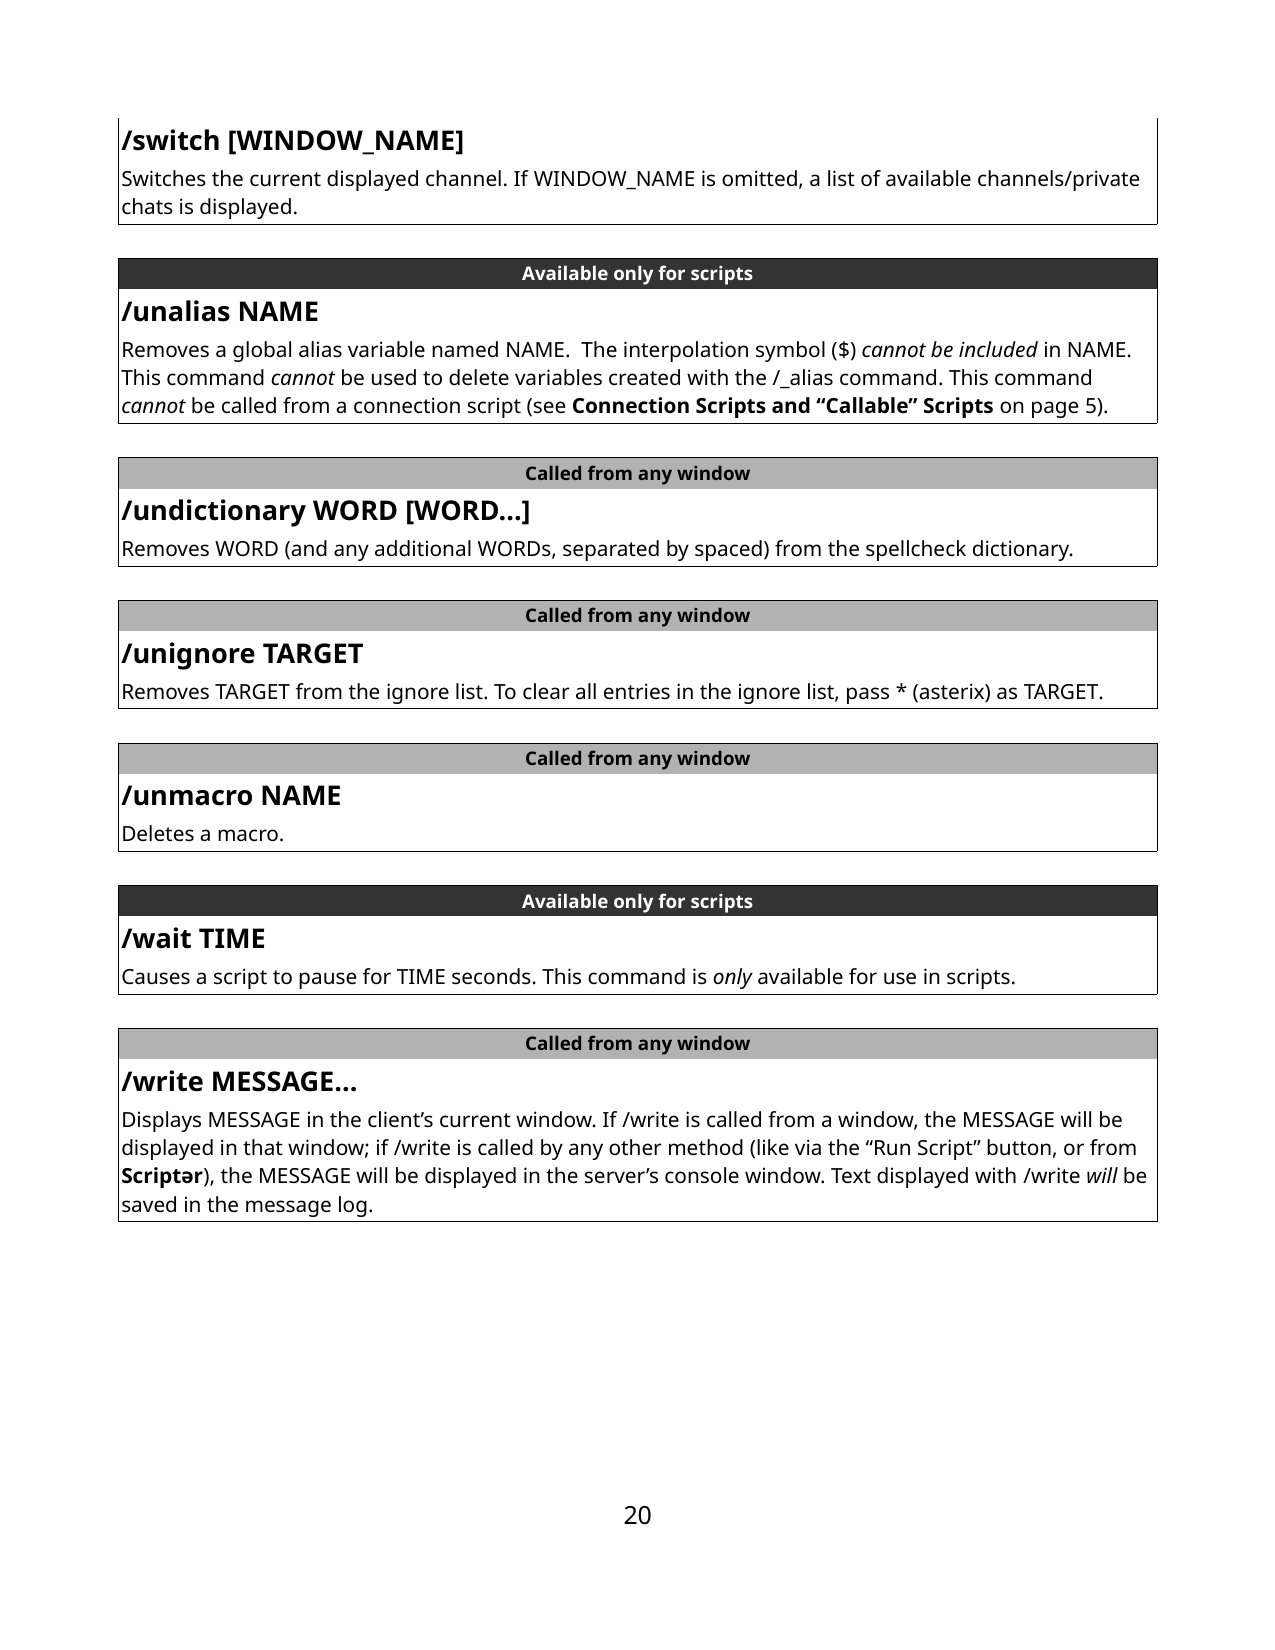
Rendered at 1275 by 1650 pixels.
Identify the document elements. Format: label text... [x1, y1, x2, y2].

table_cell /wait TIME [119, 916, 1157, 959]
table_cell /unmacro NAME [119, 774, 1157, 817]
table_cell /unignore TARGET [119, 631, 1157, 674]
table_cell Removes a global alias variable named NAME. The interpolation symbol ($) cannot be included in NAME. This command cannot be used to delete variables created with the /_alias command. This command cannot be called from a connection script (see Connection Scripts and “Callable” Scripts on page 5). [119, 332, 1157, 423]
table_header Called from any window [119, 744, 1157, 774]
table_cell Switches the current displayed channel. If WINDOW_NAME is omitted, a list of available channels/private chats is displayed. [119, 161, 1157, 223]
table_header Available only for scripts [119, 259, 1157, 289]
table_cell /switch [WINDOW_NAME] [119, 118, 1157, 161]
table_cell Deletes a macro. [119, 817, 1157, 851]
table_header Called from any window [119, 1029, 1157, 1059]
table_header Called from any window [119, 458, 1157, 489]
table_cell /unalias NAME [119, 289, 1157, 332]
table_cell /undictionary WORD [WORD...] [119, 489, 1157, 531]
table_cell Displays MESSAGE in the client’s current window. If /write is called from a window, the MESSAGE will be displayed in that window; if /write is called by any other method (like via the “Run Script” button, or from Scriptər), the MESSAGE will be displayed in the server’s console window. Text displayed with /write will be saved in the message log. [119, 1102, 1157, 1221]
table_cell Removes TARGET from the ignore list. To clear all entries in the ignore list, pass * (asterix) as TARGET. [119, 674, 1157, 708]
table_header Called from any window [119, 601, 1157, 631]
table_cell Causes a script to pause for TIME seconds. This command is only available for use in scripts. [119, 959, 1157, 993]
table_cell Removes WORD (and any additional WORDs, separated by spaced) from the spellcheck dictionary. [119, 531, 1157, 566]
table_header Available only for scripts [119, 886, 1157, 916]
table_cell /write MESSAGE... [119, 1059, 1157, 1102]
